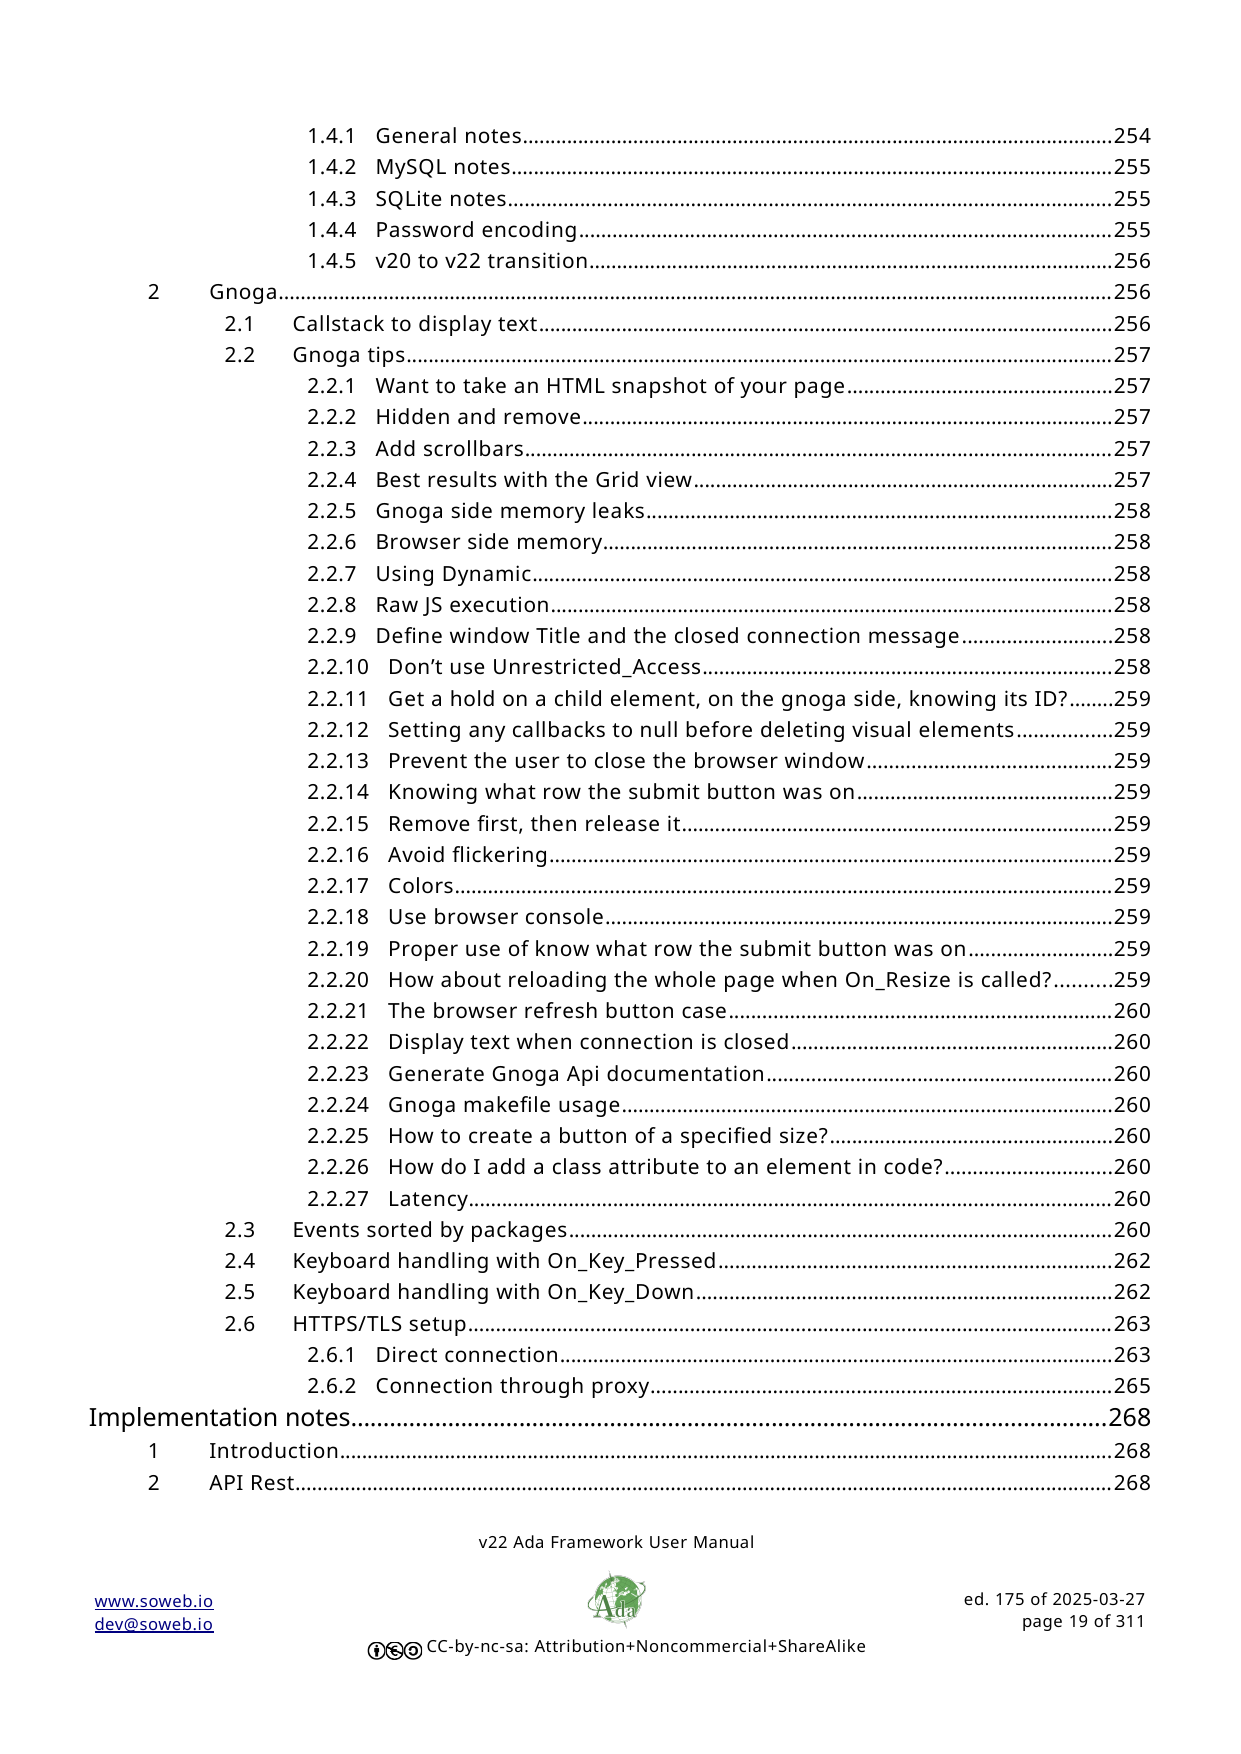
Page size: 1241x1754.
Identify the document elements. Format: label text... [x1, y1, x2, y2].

text 1.4.1 General notes 254 [307, 118, 1152, 150]
text 2.6 HTTPS/TLS setup 263 [224, 1306, 1152, 1337]
text 2.6.1 Direct connection 263 [307, 1337, 1152, 1368]
text 1.4.2 MySQL notes 255 [307, 150, 1152, 181]
text 1.4.5 v20 to v22 transition 256 [307, 243, 1152, 275]
text 2.2.5 Gnoga side memory leaks 258 [307, 493, 1152, 525]
text 2.6.2 Connection through proxy 265 [307, 1368, 1152, 1400]
text 2.2.4 Best results with the Grid view 257 [307, 462, 1152, 493]
text 2.2.18 Use browser console 259 [307, 900, 1152, 931]
text 2.4 Keyboard handling with On_Key_Pressed 262 [224, 1243, 1152, 1275]
text 2.2.11 Get a hold on a child element, on the gnoga side, knowing its ID? 259 [307, 681, 1152, 712]
text 2.2.6 Browser side memory 258 [307, 525, 1152, 556]
text 2.2.2 Hidden and remove 257 [307, 400, 1152, 431]
text 2.2.14 Knowing what row the submit button was on 259 [307, 775, 1152, 806]
text 2.2.12 Setting any callbacks to null before deleting visual elements 259 [307, 712, 1152, 743]
text 2 Gnoga 256 [148, 275, 1152, 306]
text 2.2.19 Proper use of know what row the submit button was on 259 [307, 931, 1152, 962]
text 2.2.23 Generate Gnoga Api documentation 260 [307, 1056, 1152, 1087]
picture [367, 1642, 423, 1660]
text 2.2.15 Remove first, then release it 259 [307, 806, 1152, 837]
text 2.2.1 Want to take an HTML snapshot of your page 257 [307, 368, 1152, 400]
picture [587, 1570, 646, 1629]
text 2.5 Keyboard handling with On_Key_Down 262 [224, 1275, 1152, 1306]
text Implementation notes 268 [88, 1400, 1152, 1434]
text 2 API Rest 268 [148, 1465, 1152, 1496]
text 1.4.4 Password encoding 255 [307, 212, 1152, 243]
text 2.2.16 Avoid flickering 259 [307, 837, 1152, 868]
text 2.2.27 Latency 260 [307, 1181, 1152, 1212]
text 2.2.24 Gnoga makefile usage 260 [307, 1087, 1152, 1118]
text 2.2.10 Don’t use Unrestricted_Access 258 [307, 650, 1152, 681]
text 2.2.21 The browser refresh button case 260 [307, 993, 1152, 1025]
text 2.3 Events sorted by packages 260 [224, 1212, 1152, 1243]
text 2.2.13 Prevent the user to close the browser window 259 [307, 743, 1152, 775]
text 2.1 Callstack to display text 256 [224, 306, 1152, 337]
text 1.4.3 SQLite notes 255 [307, 181, 1152, 212]
text 2.2 Gnoga tips 257 [224, 337, 1152, 368]
text 1 Introduction 268 [148, 1434, 1152, 1465]
text 2.2.9 Define window Title and the closed connection message 258 [307, 618, 1152, 650]
text 2.2.26 How do I add a class attribute to an element in code? 260 [307, 1150, 1152, 1181]
text 2.2.22 Display text when connection is closed 260 [307, 1025, 1152, 1056]
text 2.2.8 Raw JS execution 258 [307, 587, 1152, 618]
text 2.2.20 How about reloading the whole page when On_Resize is called? 259 [307, 962, 1152, 993]
text 2.2.7 Using Dynamic 258 [307, 556, 1152, 587]
text 2.2.25 How to create a button of a specified size? 260 [307, 1118, 1152, 1150]
text 2.2.3 Add scrollbars 257 [307, 431, 1152, 462]
text 2.2.17 Colors 259 [307, 868, 1152, 900]
